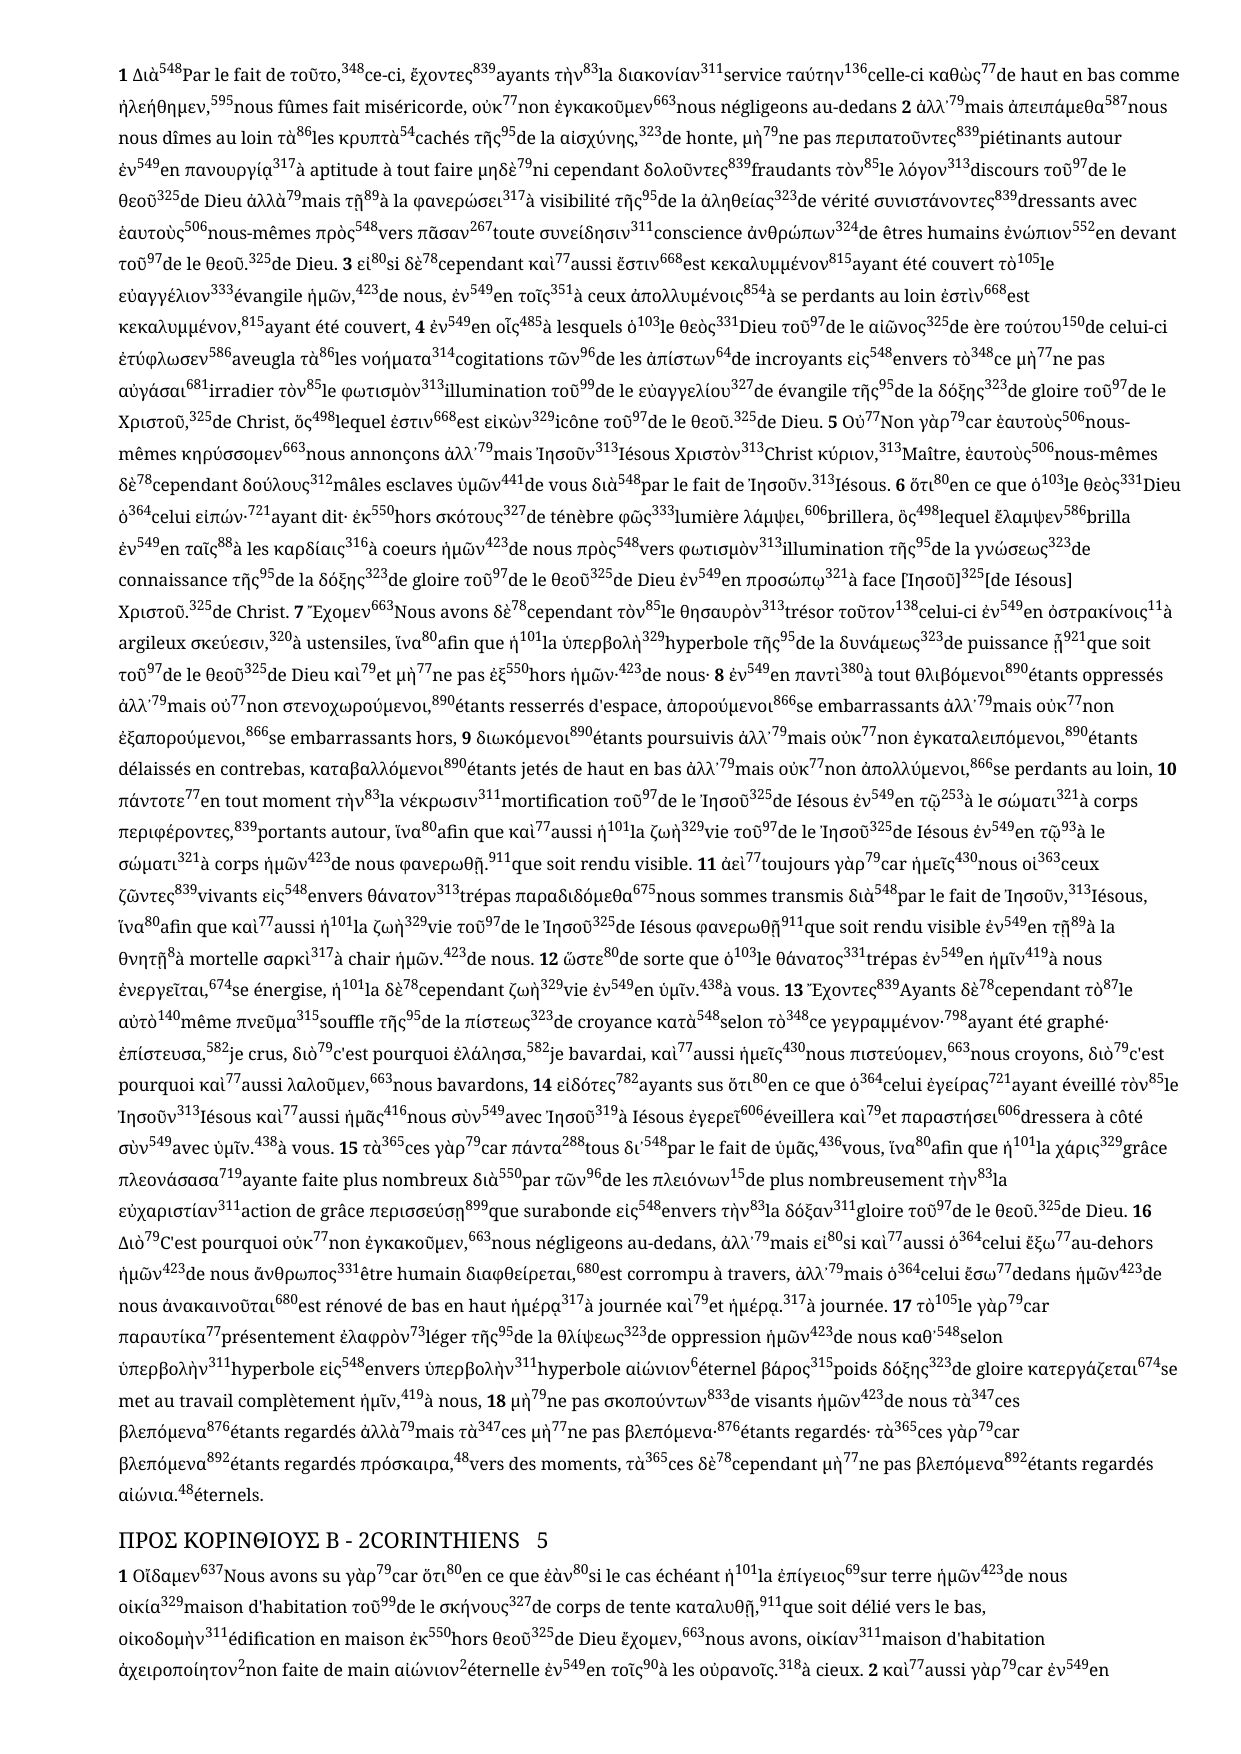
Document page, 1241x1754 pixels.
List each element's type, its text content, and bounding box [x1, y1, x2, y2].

text ΠΡΟΣ ΚΟΡΙΝΘΙΟΥΣ Β - 2CORINTHIENS 5 [118, 1526, 1181, 1555]
text 1 Οἴδαμεν637Nous avons su γὰρ79car ὅτι80en ce que ἐὰν80si le cas échéant ἡ101la ἐπίγειος69sur terre ἡμῶν423de nous οἰκία329maison d'habitation τοῦ99de le σκήνους327de corps de tente καταλυθῇ,911que soit délié vers le bas, οἰκοδομὴν311édification en maison ἐκ550hors θεοῦ325de Dieu ἔχομεν,663nous avons, οἰκίαν311maison d'habitation ἀχειροποίητον2non faite de main αἰώνιον2éternelle ἐν549en τοῖς90à les οὐρανοῖς.318à cieux. 2 καὶ77aussi γὰρ79car ἐν549en τούτῳ354à ce-ci στενάζομεν663nous soupirons τὸ87le οἰκητήριον315lieu d'habitat ἡμῶν423de nous τὸ482ce ἐξ550hors οὐρανοῦ325de ciel ἐπενδύσασθαι682se surenvêtir ἐπιποθοῦντες,839désirants au-dessus, 3 εἴπερ80si certes καὶ77aussi ἐνδυσάμενοι739se ayants envêtus οὐ77non γυμνοὶ46nus εὑρεθησόμεθα.614nous serons trouvé. 4 καὶ77aussi γὰρ79car οἱ363ceux ὄντες839étants ἐν549en τῷ93à le σκήνει321à corps de tente στενάζομεν663nous soupirons βαρούμενοι,890étants alourdis, ἐφ᾽549sur ᾧ488à lequel οὐ77non θέλομεν663nous voulons ἐκδύσασθαι682se dévêtir ἀλλ᾽79mais ἐπενδύσασθαι,682se surenvêtir, ἵνα80afin que καταποθῇ911que soit avalé τὸ105le θνητὸν73mortel ὑπὸ550sous τῆς95de la ζωῆς.323de vie. 5 ὁ364celui δὲ78cependant κατεργασάμενος740se ayant mis au travail complètement ἡμᾶς416nous εἰς548envers αὐτὸ348même τοῦτο140ce-ci θεός,331Dieu, ὁ364celui δοὺς721ayant donné ἡμῖν419à nous τὸν85le ἀρραβῶνα313arrhe τοῦ99de le πνεύματος.327de souffle. 6 Θαρροῦντες839Encourageants οὖν79donc πάντοτε77en tout moment καὶ79et εἰδότες782ayants sus ὅτι80en ce que ἐνδημοῦντες839immigrants ἐν549en τῷ93à le σώματι321à corps ἐκδημοῦμεν663nous émigrons ἀπὸ550au loin τοῦ97de le κυρίου·325de Maître· 7 διὰ550par πίστεως323de croyance γὰρ79car περιπατοῦμεν,663nous piétinons autour, οὐ77non διὰ550par εἴδους·327de aspect· 8 θαρροῦμεν663nous encourageons δὲ78cependant καὶ79et εὐδοκοῦμεν663nous estimons en bien μᾶλλον77davantage ἐκδημῆσαι681émigrer ἐκ550hors τοῦ99de le σώματος327de corps καὶ79et ἐνδημῆσαι681immigrer πρὸς548vers τὸν85le κύριον.313Maître. 9 διὸ79c'est pourquoi καὶ77aussi φιλοτιμούμεθα,669nous nous affectionnons valoriser, εἴτε79soit ἐνδημοῦντες839immigrants εἴτε79soit ἐκδημοῦντες,839émigrants, εὐάρεστοι46bien agréables αὐτῷ458à lui εἶναι.689être. 10 τοὺς345ceux γὰρ79car πάντας268tous ἡμᾶς416nous φανερωθῆναι683être rendu visible δεῖ668attache de lien ἔμπροσθεν552en devers τοῦ99de le βήματος327de estrade τοῦ97de le Χριστοῦ,325de Christ, ἵνα80afin que κομίσηται905que se prenne soigneusement ἕκαστος390chacun τὰ347ces διὰ550par τοῦ99de le σώματος327de corps πρὸς548vers ἃ481lesquels ἔπραξεν,586pratiqua, εἴτε79soit ἀγαθὸν55bon εἴτε79soit κακὸν.73malicieux. 11 Εἰδότες782Ayants sus οὖν79donc τὸν85le φόβον313effroi τοῦ97de le κυρίου325de Maître ἀνθρώπους312êtres humains πείθομεν,663nous persuadons, θεῷ319à Dieu δὲ78cependant πεφανερώμεθα·649nous avons été rendus visible· ἐλπίζω664j'espère δὲ78cependant καὶ77aussi ἐν549en ταῖς88à les συνειδήσεσιν316à consciences ὑμῶν441de vous πεφανερῶσθαι.688avoir été rendu visible. 12 οὐ77non πάλιν77de nouveau ἑαυτοὺς506nous-mêmes συνιστάνομεν663nous dressons avec ὑμῖν438à vous ἀλλ᾽79mais ἀφορμὴν311occasion διδόντες839donnants ὑμῖν438à vous καυχήματος327de vantardise ὑπὲρ550au-dessus ἡμῶν,423de nous, ἵνα80afin que ἔχητε918que vous ayez πρὸς548vers τοὺς345ceux ἐν549en προσώπῳ321à face καυχωμένους848se vantants καὶ79et μὴ77ne pas ἐν549en καρδίᾳ.317à coeur. 13 εἴτε79soit γὰρ79car ἐξέστημεν,581nous extasiâmes, θεῷ·319à Dieu· εἴτε79soit σωφρονοῦμεν,663nous sommes sain d'émotion, ὑμῖν.438à vous. 14 ἡ101la γὰρ79car ἀγάπη329amour τοῦ97de le Χριστοῦ325de Christ συνέχει668tient ensemble ἡμᾶς,416nous, κρίναντας706ayants jugés τοῦτο,348ce-ci, ὅτι80en ce que εἷς71un ὑπὲρ550au-dessus πάντων383de tous ἀπέθανεν,586mourut loin, ἄρα77par conséquent οἱ363ceux πάντες286tous ἀπέθανον·585moururent loin· 15 καὶ79et ὑπὲρ550au-dessus πάντων383de tous ἀπέθανεν,586mourut loin, ἵνα80afin que οἱ363ceux ζῶντες839vivants μηκέτι77ne pas plus ἑαυτοῖς532à eux-mêmes ζῶσιν920que vivent ἀλλὰ79mais τῷ352à celui ὑπὲρ550au-dessus αὐτῶν463de eux ἀποθανόντι713à ayant mort loin καὶ79et ἐγερθέντι.748à ayant été éveillé. 16 Ὥστε80De sorte que ἡμεῖς430nous ἀπὸ550au loin τοῦ358de celui νῦν77maintenant οὐδένα373aucun οἴδαμεν637nous avons su κατὰ548selon σάρκα·311chair· εἰ80si καὶ77aussi ἐγνώκαμεν637nous avons connu κατὰ548selon σάρκα311chair Χριστόν,313Christ, ἀλλὰ79mais νῦν77maintenant οὐκέτι77non plus γινώσκομεν.663nous connaissons. 17 ὥστε80de sorte que εἴ80si τις390un quelconque ἐν549en Χριστῷ,319à Christ, καινὴ20nouvelle κτίσις·329création· τὰ104les ἀρχαῖα72originaires παρῆλθεν,586passa à côté, ἰδοὺ306voici γέγονεν642a devenu καινά.72nouveaux. 18 τὰ365ces δὲ78cependant πάντα288tous ἐκ550hors τοῦ97de le θεοῦ325de Dieu τοῦ358de celui καταλλάξαντος716de ayant échangé de haut en bas ἡμᾶς416nous ἑαυτῷ533à lui-même διὰ550par Χριστοῦ325de Christ καὶ79et δόντος716de ayant donné ἡμῖν419à nous τὴν83la διακονίαν311service τῆς95de la καταλλαγῆς,323de réconciliation, 19 ὡς77comme ὅτι80en ce que θεὸς331Dieu ἦν625était ἐν549en Χριστῷ319à Christ κόσμον313monde καταλλάσσων840échangeant de haut en bas ἑαυτῷ,533à lui-même, μὴ77ne pas λογιζόμενος867se calculant αὐτοῖς457à eux τὰ86les παραπτώματα314chutes à côté αὐτῶν463de eux καὶ79et θέμενος740se ayant posé ἐν549en ἡμῖν419à nous τὸν85le λόγον313discours τῆς95de la καταλλαγῆς.323de réconciliation. 20 Ὑπὲρ550Au-dessus Χριστοῦ325de Christ οὖν79donc πρεσβεύομεν663nous sommes ancien ὡς80comme τοῦ97de le θεοῦ325de Dieu παρακαλοῦντος834de appelant à côté δι᾽550par ἡμῶν·423de nous· δεόμεθα669nous nous attachons de lien ὑπὲρ550au-dessus Χριστοῦ,325de Christ, καταλλάγητε562soyez échangés de haut en bas τῷ91à le θεῷ.319à Dieu. 21 τὸν346celui μὴ77ne pas γνόντα707ayant connu ἁμαρτίαν311faute ὑπὲρ550au-dessus ἡμῶν423de nous ἁμαρτίαν311faute ἐποίησεν,586fit, ἵνα80afin que ἡμεῖς430nous γενώμεθα900que nous nous devenions δικαιοσύνη329justice θεοῦ325de Dieu ἐν549en αὐτῷ.458à lui. [118, 1560, 1181, 1682]
text 1 Διὰ548Par le fait de τοῦτο,348ce-ci, ἔχοντες839ayants τὴν83la διακονίαν311service ταύτην136celle-ci καθὼς77de haut en bas comme ἠλεήθημεν,595nous fûmes fait miséricorde, οὐκ77non ἐγκακοῦμεν663nous négligeons au-dedans 2 ἀλλ᾽79mais ἀπειπάμεθα587nous nous dîmes au loin τὰ86les κρυπτὰ54cachés τῆς95de la αἰσχύνης,323de honte, μὴ79ne pas περιπατοῦντες839piétinants autour ἐν549en πανουργίᾳ317à aptitude à tout faire μηδὲ79ni cependant δολοῦντες839fraudants τὸν85le λόγον313discours τοῦ97de le θεοῦ325de Dieu ἀλλὰ79mais τῇ89à la φανερώσει317à visibilité τῆς95de la ἀληθείας323de vérité συνιστάνοντες839dressants avec ἑαυτοὺς506nous-mêmes πρὸς548vers πᾶσαν267toute συνείδησιν311conscience ἀνθρώπων324de êtres humains ἐνώπιον552en devant τοῦ97de le θεοῦ.325de Dieu. 3 εἰ80si δὲ78cependant καὶ77aussi ἔστιν668est κεκαλυμμένον815ayant été couvert τὸ105le εὐαγγέλιον333évangile ἡμῶν,423de nous, ἐν549en τοῖς351à ceux ἀπολλυμένοις854à se perdants au loin ἐστὶν668est κεκαλυμμένον,815ayant été couvert, 4 ἐν549en οἷς485à lesquels ὁ103le θεὸς331Dieu τοῦ97de le αἰῶνος325de ère τούτου150de celui-ci ἐτύφλωσεν586aveugla τὰ86les νοήματα314cogitations τῶν96de les ἀπίστων64de incroyants εἰς548envers τὸ348ce μὴ77ne pas αὐγάσαι681irradier τὸν85le φωτισμὸν313illumination τοῦ99de le εὐαγγελίου327de évangile τῆς95de la δόξης323de gloire τοῦ97de le Χριστοῦ,325de Christ, ὅς498lequel ἐστιν668est εἰκὼν329icône τοῦ97de le θεοῦ.325de Dieu. 5 Οὐ77Non γὰρ79car ἑαυτοὺς506nous-mêmes κηρύσσομεν663nous annonçons ἀλλ᾽79mais Ἰησοῦν313Iésous Χριστὸν313Christ κύριον,313Maître, ἑαυτοὺς506nous-mêmes δὲ78cependant δούλους312mâles esclaves ὑμῶν441de vous διὰ548par le fait de Ἰησοῦν.313Iésous. 6 ὅτι80en ce que ὁ103le θεὸς331Dieu ὁ364celui εἰπών·721ayant dit· ἐκ550hors σκότους327de ténèbre φῶς333lumière λάμψει,606brillera, ὃς498lequel ἔλαμψεν586brilla ἐν549en ταῖς88à les καρδίαις316à coeurs ἡμῶν423de nous πρὸς548vers φωτισμὸν313illumination τῆς95de la γνώσεως323de connaissance τῆς95de la δόξης323de gloire τοῦ97de le θεοῦ325de Dieu ἐν549en προσώπῳ321à face [Ἰησοῦ]325[de Iésous] Χριστοῦ.325de Christ. 7 Ἔχομεν663Nous avons δὲ78cependant τὸν85le θησαυρὸν313trésor τοῦτον138celui-ci ἐν549en ὀστρακίνοις11à argileux σκεύεσιν,320à ustensiles, ἵνα80afin que ἡ101la ὑπερβολὴ329hyperbole τῆς95de la δυνάμεως323de puissance ᾖ921que soit τοῦ97de le θεοῦ325de Dieu καὶ79et μὴ77ne pas ἐξ550hors ἡμῶν·423de nous· 8 ἐν549en παντὶ380à tout θλιβόμενοι890étants oppressés ἀλλ᾽79mais οὐ77non στενοχωρούμενοι,890étants resserrés d'espace, ἀπορούμενοι866se embarrassants ἀλλ᾽79mais οὐκ77non ἐξαπορούμενοι,866se embarrassants hors, 9 διωκόμενοι890étants poursuivis ἀλλ᾽79mais οὐκ77non ἐγκαταλειπόμενοι,890étants délaissés en contrebas, καταβαλλόμενοι890étants jetés de haut en bas ἀλλ᾽79mais οὐκ77non ἀπολλύμενοι,866se perdants au loin, 10 πάντοτε77en tout moment τὴν83la νέκρωσιν311mortification τοῦ97de le Ἰησοῦ325de Iésous ἐν549en τῷ253à le σώματι321à corps περιφέροντες,839portants autour, ἵνα80afin que καὶ77aussi ἡ101la ζωὴ329vie τοῦ97de le Ἰησοῦ325de Iésous ἐν549en τῷ93à le σώματι321à corps ἡμῶν423de nous φανερωθῇ.911que soit rendu visible. 11 ἀεὶ77toujours γὰρ79car ἡμεῖς430nous οἱ363ceux ζῶντες839vivants εἰς548envers θάνατον313trépas παραδιδόμεθα675nous sommes transmis διὰ548par le fait de Ἰησοῦν,313Iésous, ἵνα80afin que καὶ77aussi ἡ101la ζωὴ329vie τοῦ97de le Ἰησοῦ325de Iésous φανερωθῇ911que soit rendu visible ἐν549en τῇ89à la θνητῇ8à mortelle σαρκὶ317à chair ἡμῶν.423de nous. 12 ὥστε80de sorte que ὁ103le θάνατος331trépas ἐν549en ἡμῖν419à nous ἐνεργεῖται,674se énergise, ἡ101la δὲ78cependant ζωὴ329vie ἐν549en ὑμῖν.438à vous. 13 Ἔχοντες839Ayants δὲ78cependant τὸ87le αὐτὸ140même πνεῦμα315souffle τῆς95de la πίστεως323de croyance κατὰ548selon τὸ348ce γεγραμμένον·798ayant été graphé· ἐπίστευσα,582je crus, διὸ79c'est pourquoi ἐλάλησα,582je bavardai, καὶ77aussi ἡμεῖς430nous πιστεύομεν,663nous croyons, διὸ79c'est pourquoi καὶ77aussi λαλοῦμεν,663nous bavardons, 14 εἰδότες782ayants sus ὅτι80en ce que ὁ364celui ἐγείρας721ayant éveillé τὸν85le Ἰησοῦν313Iésous καὶ77aussi ἡμᾶς416nous σὺν549avec Ἰησοῦ319à Iésous ἐγερεῖ606éveillera καὶ79et παραστήσει606dressera à côté σὺν549avec ὑμῖν.438à vous. 15 τὰ365ces γὰρ79car πάντα288tous δι᾽548par le fait de ὑμᾶς,436vous, ἵνα80afin que ἡ101la χάρις329grâce πλεονάσασα719ayante faite plus nombreux διὰ550par τῶν96de les πλειόνων15de plus nombreusement τὴν83la εὐχαριστίαν311action de grâce περισσεύσῃ899que surabonde εἰς548envers τὴν83la δόξαν311gloire τοῦ97de le θεοῦ.325de Dieu. 16 Διὸ79C'est pourquoi οὐκ77non ἐγκακοῦμεν,663nous négligeons au-dedans, ἀλλ᾽79mais εἰ80si καὶ77aussi ὁ364celui ἔξω77au-dehors ἡμῶν423de nous ἄνθρωπος331être humain διαφθείρεται,680est corrompu à travers, ἀλλ᾽79mais ὁ364celui ἔσω77dedans ἡμῶν423de nous ἀνακαινοῦται680est rénové de bas en haut ἡμέρᾳ317à journée καὶ79et ἡμέρᾳ.317à journée. 17 τὸ105le γὰρ79car παραυτίκα77présentement ἐλαφρὸν73léger τῆς95de la θλίψεως323de oppression ἡμῶν423de nous καθ᾽548selon ὑπερβολὴν311hyperbole εἰς548envers ὑπερβολὴν311hyperbole αἰώνιον6éternel βάρος315poids δόξης323de gloire κατεργάζεται674se met au travail complètement ἡμῖν,419à nous, 18 μὴ79ne pas σκοπούντων833de visants ἡμῶν423de nous τὰ347ces βλεπόμενα876étants regardés ἀλλὰ79mais τὰ347ces μὴ77ne pas βλεπόμενα·876étants regardés· τὰ365ces γὰρ79car βλεπόμενα892étants regardés πρόσκαιρα,48vers des moments, τὰ365ces δὲ78cependant μὴ77ne pas βλεπόμενα892étants regardés αἰώνια.48éternels. [118, 59, 1181, 1507]
